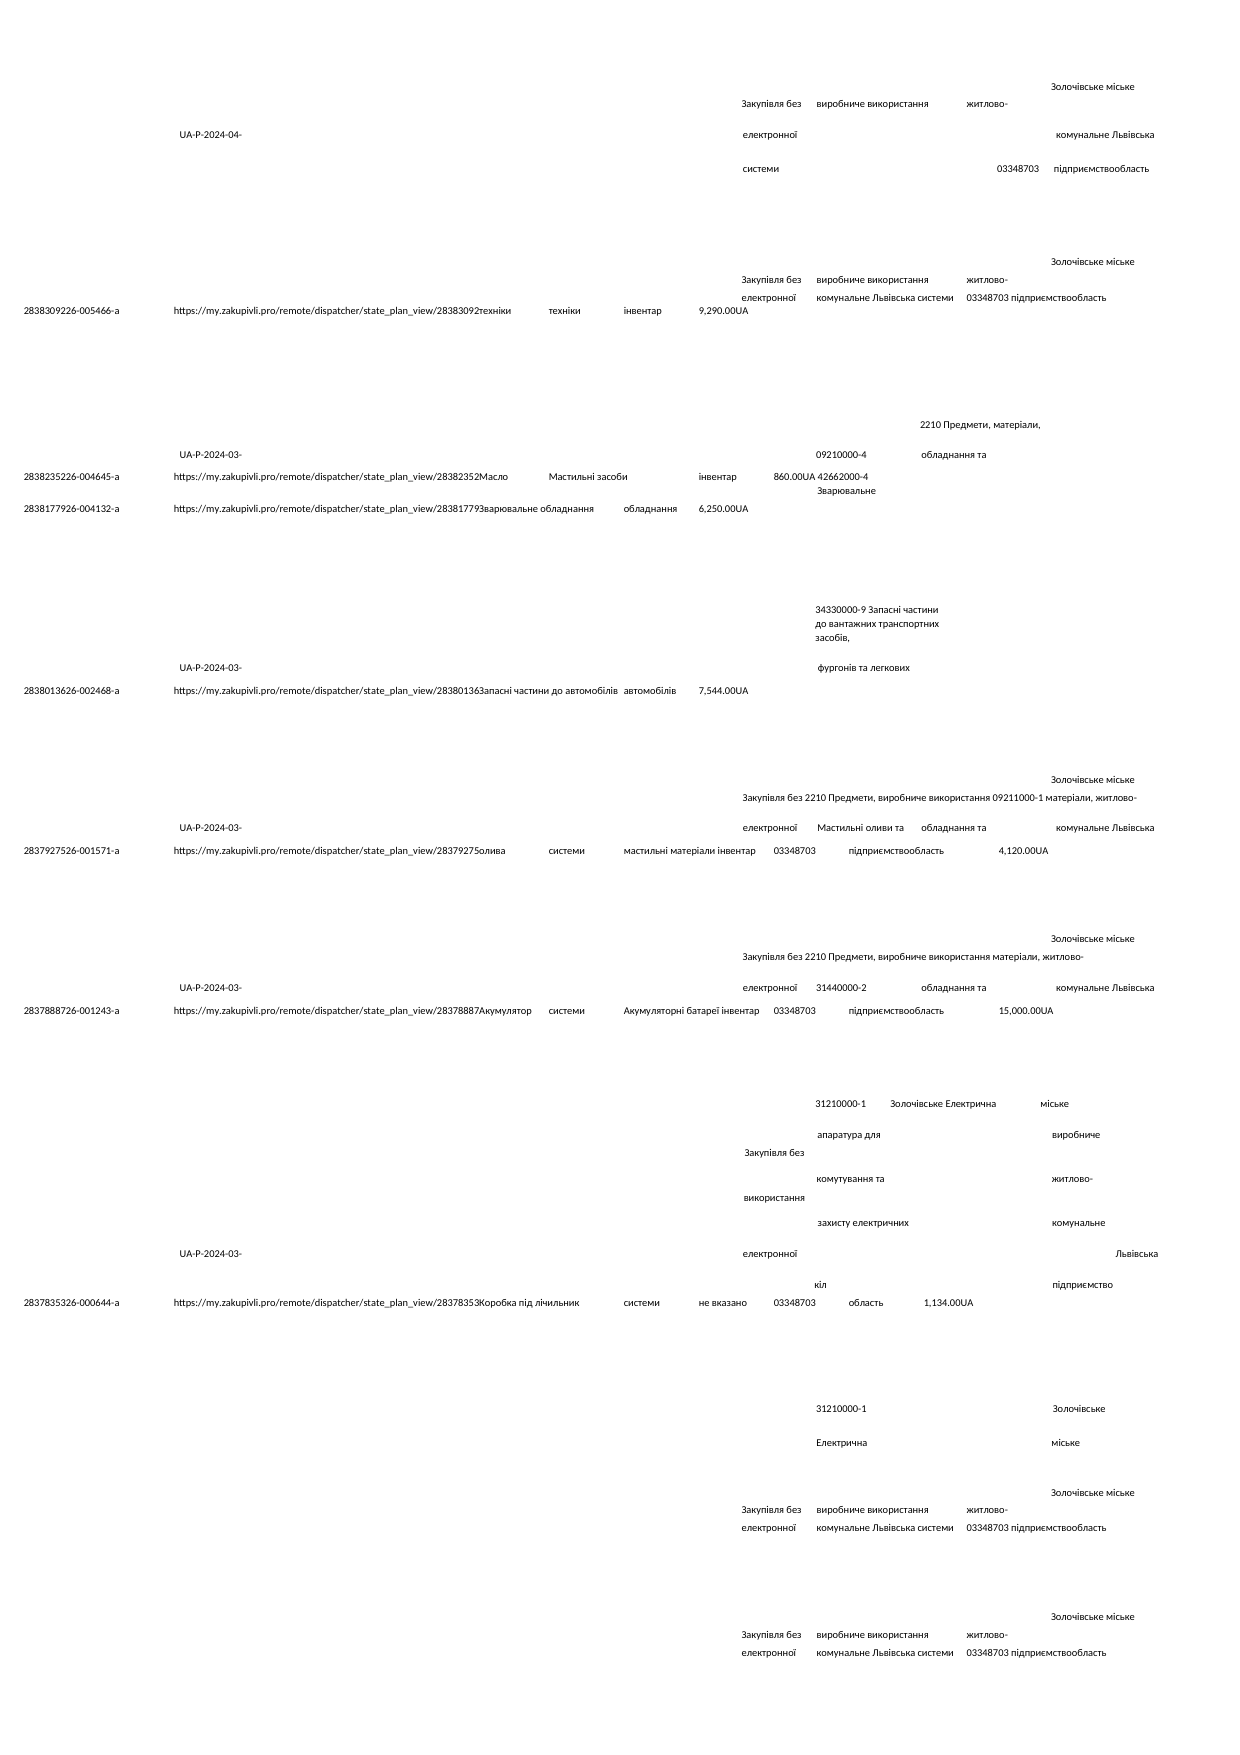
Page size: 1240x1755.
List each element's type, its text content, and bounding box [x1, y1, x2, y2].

text 34330000-9 Запасні частини до вантажних транспортних засобів, [815, 604, 944, 644]
list 2838309226-005466-a https://my.zakupivli.pro/remote/dispatcher/state_plan_view/28383092техніки техніки інвентар 9,290.00UA [0, 304, 1239, 317]
text 31210000-1 Золочівське Електрична міське [815, 1097, 1163, 1110]
list 2838177926-004132-a https://my.zakupivli.pro/remote/dispatcher/state_plan_view/28381779Зварювальне обладнання обладнання 6,250.00UA [0, 502, 1239, 515]
text 31210000-1 Золочівське [23, 1390, 1239, 1418]
text UA-P-2024-03- електронної Львівська [23, 1235, 1239, 1263]
text захисту електричних комунальне [23, 1204, 1239, 1232]
text комутування та житлово- [23, 1160, 1239, 1188]
text використання [555, 1191, 993, 1203]
text апаратура для виробниче [23, 1116, 1239, 1144]
list 2837888726-001243-a https://my.zakupivli.pro/remote/dispatcher/state_plan_view/28378887Акумулятор системи Акумуляторні батареї інвентар 03348703 підприємствообласть 15,000.00UA [0, 1004, 1239, 1017]
text Електрична міське [23, 1424, 1239, 1453]
list 2837927526-001571-a https://my.zakupivli.pro/remote/dispatcher/state_plan_view/28379275олива системи мастильні матеріали інвентар 03348703 підприємствообласть 4,120.00UA [0, 844, 1239, 857]
text UA-P-2024-03- електронної Мастильні оливи та обладнання та комунальне Львівська [23, 809, 1239, 837]
text UA-P-2024-03- 09210000-4 обладнання та [23, 436, 1239, 464]
text Закупівля без 2210 Предмети, виробниче використання 09211000-1 матеріали, житлово- [742, 791, 1166, 803]
text Закупівля без [555, 1147, 994, 1159]
list 2838235226-004645-a https://my.zakupivli.pro/remote/dispatcher/state_plan_view/28382352Масло Мастильні засоби інвентар 860.00UA 42662000-4 [0, 471, 1239, 483]
text Золочівське міське [1051, 773, 1137, 786]
text 2210 Предмети, матеріали, [920, 418, 1045, 431]
text Закупівля без 2210 Предмети, виробниче використання матеріали, житлово- [742, 951, 1166, 963]
text Зварювальне [555, 484, 1138, 497]
text Золочівське міське [1051, 933, 1137, 946]
list 2838013626-002468-a https://my.zakupivli.pro/remote/dispatcher/state_plan_view/28380136Запасні частини до автомобілів автомобілів 7,544.00UA [0, 684, 1239, 697]
text кіл підприємство [23, 1266, 1239, 1294]
list 2837835326-000644-a https://my.zakupivli.pro/remote/dispatcher/state_plan_view/28378353Коробка під лічильник системи не вказано 03348703 область 1,134.00UA [0, 1296, 1239, 1309]
text UA-P-2024-03- електронної 31440000-2 обладнання та комунальне Львівська [23, 969, 1239, 997]
text UA-P-2024-03- фургонів та легкових [23, 649, 1239, 677]
